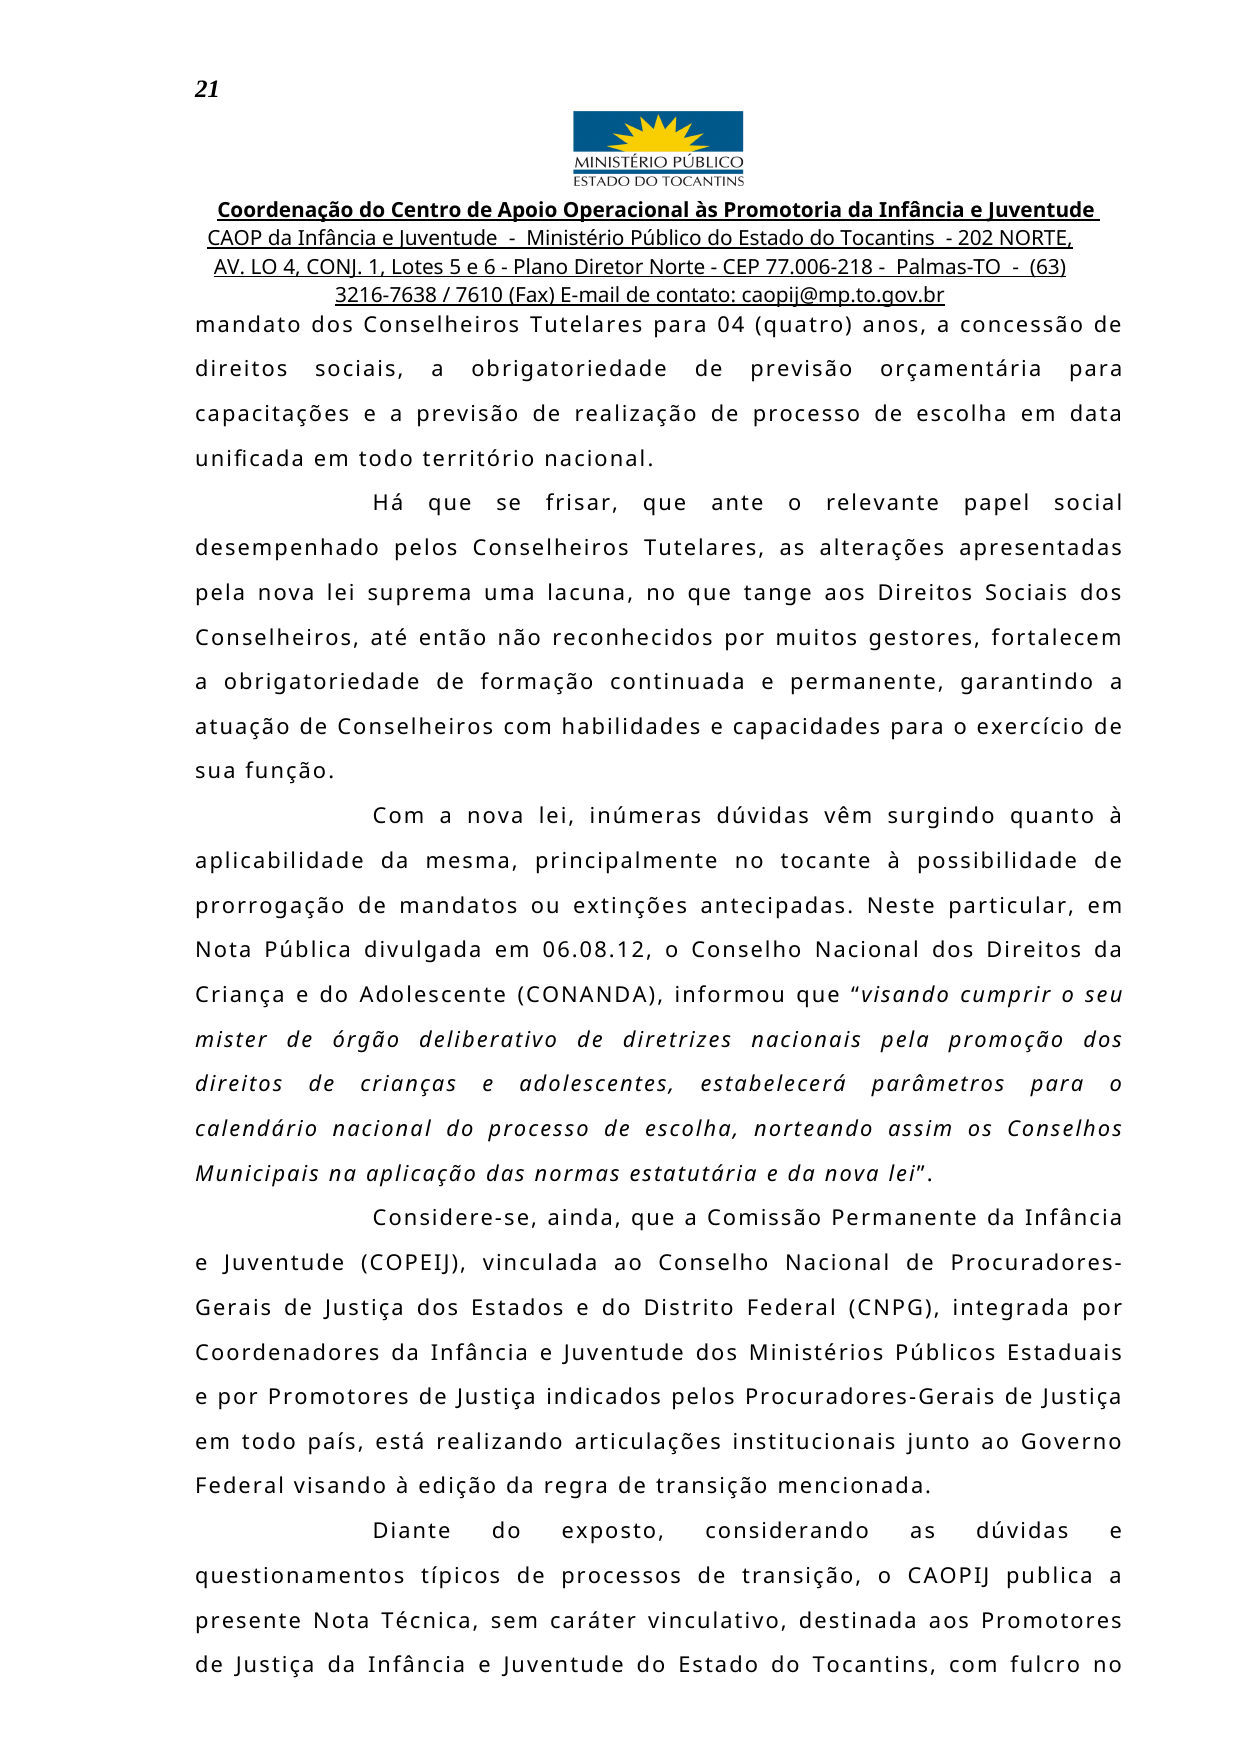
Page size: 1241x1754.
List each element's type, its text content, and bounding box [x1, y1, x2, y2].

text Diante do exposto, considerando as dúvidas e questionamentos típicos de processos de transição, o CAOPIJ publica a presente Nota Técnica, sem caráter vinculativo, destinada aos Promotores de Justiça da Infância e Juventude do Estado do Tocantins, com fulcro no [195, 1515, 1122, 1679]
text mandato dos Conselheiros Tutelares para 04 (quatro) anos, a concessão de direitos sociais, a obrigatoriedade de previsão orçamentária para capacitações e a previsão de realização de processo de escolha em data unificada em todo território nacional. [195, 309, 1122, 472]
picture [573, 111, 744, 186]
text Há que se frisar, que ante o relevante papel social desempenhado pelos Conselheiros Tutelares, as alterações apresentadas pela nova lei suprema uma lacuna, no que tange aos Direitos Sociais dos Conselheiros, até então não reconhecidos por muitos gestores, fortalecem a obrigatoriedade de formação continuada e permanente, garantindo a atuação de Conselheiros com habilidades e capacidades para o exercício de sua função. [195, 487, 1122, 785]
text Com a nova lei, inúmeras dúvidas vêm surgindo quanto à aplicabilidade da mesma, principalmente no tocante à possibilidade de prorrogação de mandatos ou extinções antecipadas. Neste particular, em Nota Pública divulgada em 06.08.12, o Conselho Nacional dos Direitos da Criança e do Adolescente (CONANDA), informou que “visando cumprir o seu mister de órgão deliberativo de diretrizes nacionais pela promoção dos direitos de crianças e adolescentes, estabelecerá parâmetros para o calendário nacional do processo de escolha, norteando assim os Conselhos Municipais na aplicação das normas estatutária e da nova lei”. [195, 800, 1122, 1187]
text Considere-se, ainda, que a Comissão Permanente da Infância e Juventude (COPEIJ), vinculada ao Conselho Nacional de Procuradores-Gerais de Justiça dos Estados e do Distrito Federal (CNPG), integrada por Coordenadores da Infância e Juventude dos Ministérios Públicos Estaduais e por Promotores de Justiça indicados pelos Procuradores-Gerais de Justiça em todo país, está realizando articulações institucionais junto ao Governo Federal visando à edição da regra de transição mencionada. [195, 1202, 1122, 1500]
